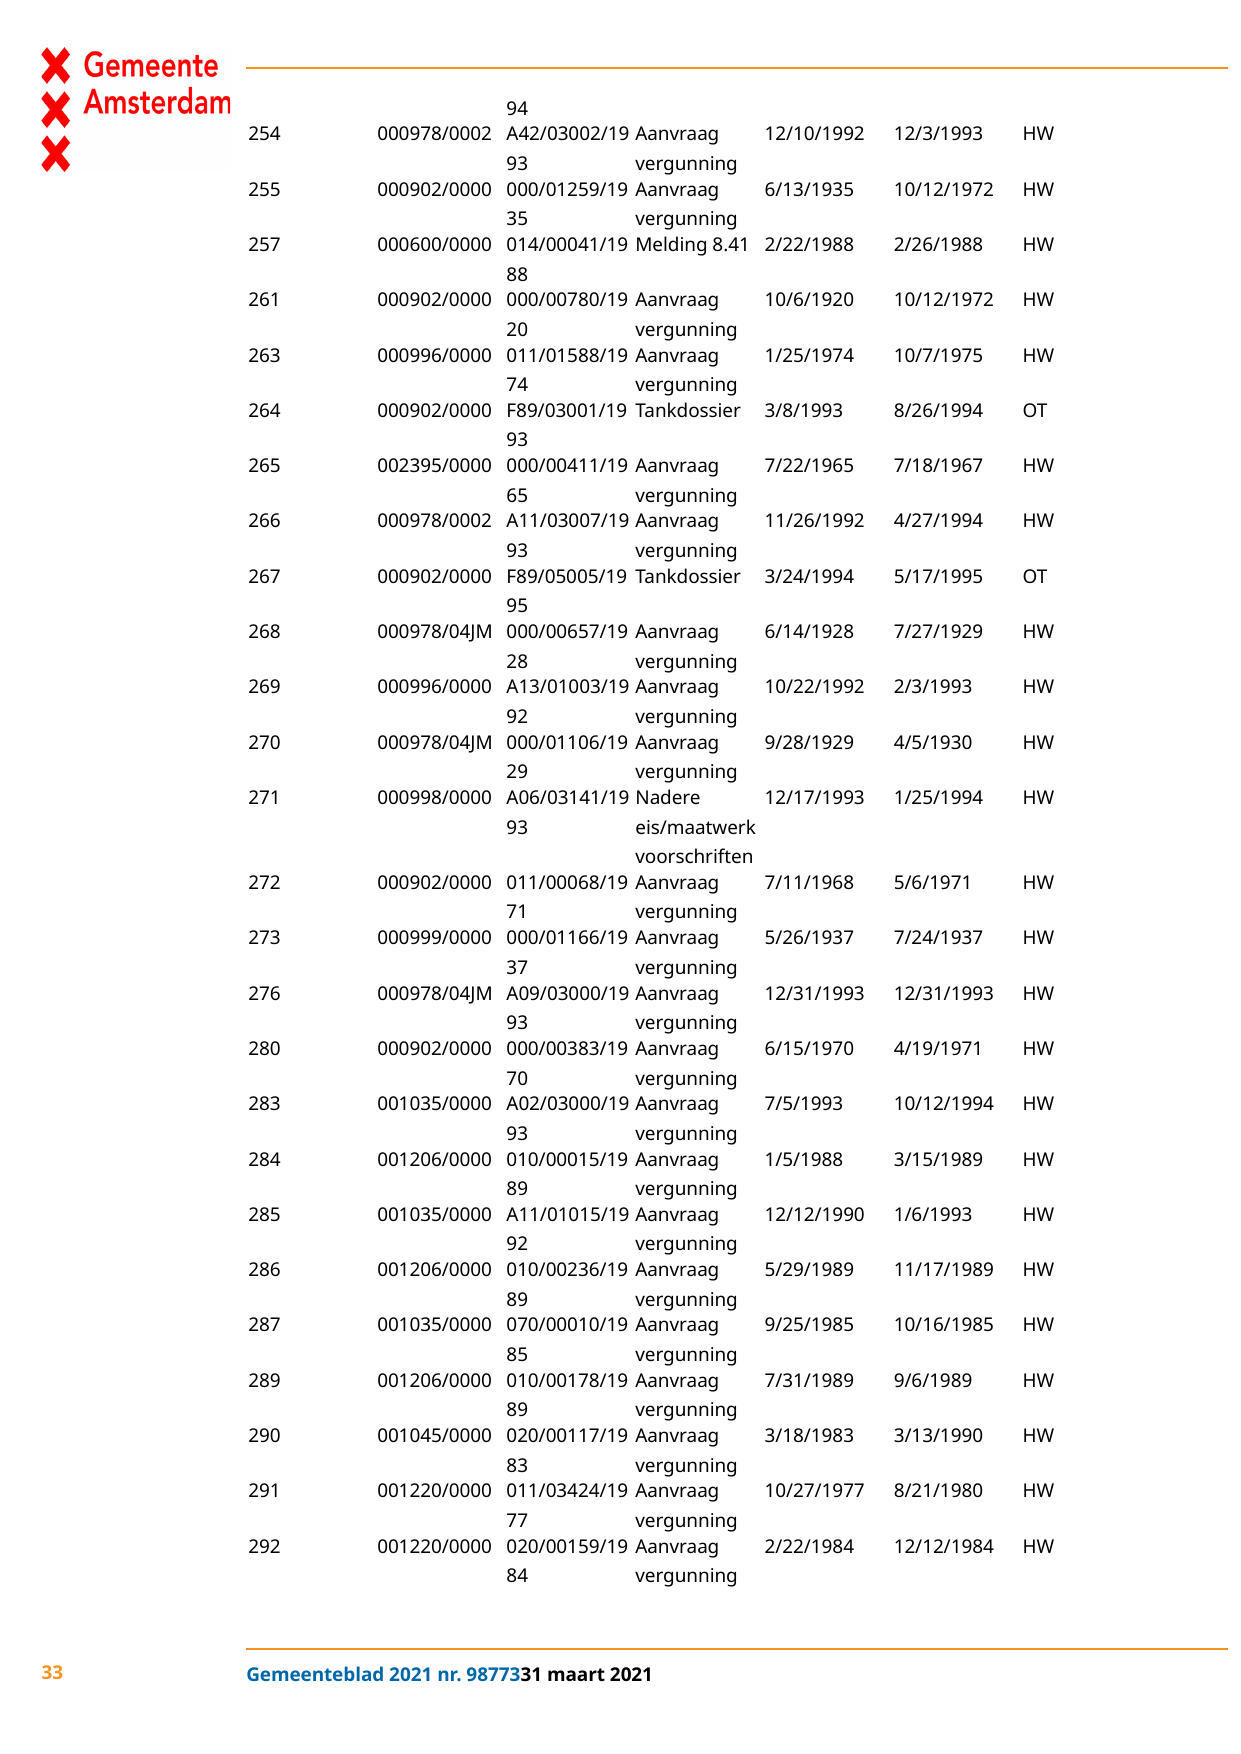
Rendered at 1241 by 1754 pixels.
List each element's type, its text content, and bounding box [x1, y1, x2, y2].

table_cell 12/12/1990 [764, 1201, 893, 1256]
table_cell 000998/0000 [377, 784, 506, 869]
table_cell 6/15/1970 [764, 1035, 893, 1090]
table_cell HW [1023, 342, 1152, 397]
table_cell 254 [248, 121, 377, 176]
table_cell 070/00010/1985 [506, 1312, 635, 1367]
table_cell Aanvraag vergunning [635, 869, 764, 924]
table_cell 270 [248, 729, 377, 784]
table_cell 8/21/1980 [894, 1478, 1022, 1533]
table_cell 10/27/1977 [764, 1478, 893, 1533]
table_cell 12/31/1993 [764, 980, 893, 1035]
table_cell 276 [248, 980, 377, 1035]
table_cell Aanvraag vergunning [635, 1533, 764, 1588]
table_cell Aanvraag vergunning [635, 342, 764, 397]
table_cell 010/00015/1989 [506, 1146, 635, 1201]
table_cell 10/12/1994 [894, 1090, 1022, 1146]
table_cell 8/26/1994 [894, 397, 1022, 452]
table_cell 10/22/1992 [764, 674, 893, 729]
table_cell 1/6/1993 [894, 1201, 1022, 1256]
table_cell HW [1023, 1201, 1152, 1256]
table_cell 002395/0000 [377, 453, 506, 508]
table_cell F89/05005/1995 [506, 563, 635, 618]
table_cell 020/00159/1984 [506, 1533, 635, 1588]
table_cell A13/01003/1992 [506, 674, 635, 729]
table_cell [377, 95, 506, 121]
table_cell Aanvraag vergunning [635, 453, 764, 508]
table_cell HW [1023, 176, 1152, 231]
table_cell 000978/04JM [377, 618, 506, 674]
table_cell HW [1023, 508, 1152, 563]
table_cell HW [1023, 1035, 1152, 1090]
picture [41, 47, 231, 172]
table_cell 000902/0000 [377, 397, 506, 452]
table_cell 9/28/1929 [764, 729, 893, 784]
table_cell HW [1023, 121, 1152, 176]
table_cell HW [1023, 980, 1152, 1035]
table_cell 266 [248, 508, 377, 563]
table_cell Aanvraag vergunning [635, 674, 764, 729]
table_cell 7/27/1929 [894, 618, 1022, 674]
table_cell 283 [248, 1090, 377, 1146]
table_cell 10/16/1985 [894, 1312, 1022, 1367]
table_cell 014/00041/1988 [506, 231, 635, 286]
table_cell 000996/0000 [377, 674, 506, 729]
table_cell 3/13/1990 [894, 1422, 1022, 1478]
table_cell 3/18/1983 [764, 1422, 893, 1478]
table_cell 000/01106/1929 [506, 729, 635, 784]
table_cell 1/25/1994 [894, 784, 1022, 869]
table_cell 9/25/1985 [764, 1312, 893, 1367]
table_cell Aanvraag vergunning [635, 176, 764, 231]
table_cell 000978/0002 [377, 121, 506, 176]
table_cell A06/03141/1993 [506, 784, 635, 869]
table_cell 280 [248, 1035, 377, 1090]
table_cell HW [1023, 1478, 1152, 1533]
table_cell 7/31/1989 [764, 1367, 893, 1422]
table_cell Aanvraag vergunning [635, 1256, 764, 1312]
table_cell [635, 95, 764, 121]
table_cell 001206/0000 [377, 1367, 506, 1422]
table_cell 10/7/1975 [894, 342, 1022, 397]
table_cell [248, 95, 377, 121]
table_cell 7/22/1965 [764, 453, 893, 508]
table_cell 285 [248, 1201, 377, 1256]
table_cell 000978/0002 [377, 508, 506, 563]
table_cell F89/03001/1993 [506, 397, 635, 452]
table_cell HW [1023, 231, 1152, 286]
table_cell Aanvraag vergunning [635, 925, 764, 980]
table_cell 290 [248, 1422, 377, 1478]
table_cell 001206/0000 [377, 1146, 506, 1201]
table_cell HW [1023, 618, 1152, 674]
table_cell A11/03007/1993 [506, 508, 635, 563]
table_cell A09/03000/1993 [506, 980, 635, 1035]
table_cell 9/6/1989 [894, 1367, 1022, 1422]
table_cell 3/15/1989 [894, 1146, 1022, 1201]
table_cell 000902/0000 [377, 869, 506, 924]
table_cell Melding 8.41 [635, 231, 764, 286]
table_cell 2/3/1993 [894, 674, 1022, 729]
table_cell A11/01015/1992 [506, 1201, 635, 1256]
table_cell 263 [248, 342, 377, 397]
table_cell 1/5/1988 [764, 1146, 893, 1201]
table_cell 001220/0000 [377, 1533, 506, 1588]
table_cell [1023, 95, 1152, 121]
table_cell 292 [248, 1533, 377, 1588]
table_cell 4/5/1930 [894, 729, 1022, 784]
table_cell 286 [248, 1256, 377, 1312]
table_cell 000999/0000 [377, 925, 506, 980]
table_cell 000600/0000 [377, 231, 506, 286]
table_cell Aanvraag vergunning [635, 729, 764, 784]
table_cell HW [1023, 869, 1152, 924]
table_cell 020/00117/1983 [506, 1422, 635, 1478]
table_cell Tankdossier [635, 397, 764, 452]
table_cell 000902/0000 [377, 286, 506, 342]
table_cell Aanvraag vergunning [635, 286, 764, 342]
table_cell 001220/0000 [377, 1478, 506, 1533]
table_cell 6/13/1935 [764, 176, 893, 231]
table_cell 001206/0000 [377, 1256, 506, 1312]
table_cell 94 [506, 95, 635, 121]
table_cell OT [1023, 397, 1152, 452]
table_cell 4/27/1994 [894, 508, 1022, 563]
table_cell HW [1023, 286, 1152, 342]
table_cell 010/00178/1989 [506, 1367, 635, 1422]
table_cell 12/17/1993 [764, 784, 893, 869]
table_cell 000902/0000 [377, 563, 506, 618]
table_cell 7/24/1937 [894, 925, 1022, 980]
table_cell Aanvraag vergunning [635, 1090, 764, 1146]
table_cell HW [1023, 1422, 1152, 1478]
table_cell 000/00411/1965 [506, 453, 635, 508]
table_cell 011/00068/1971 [506, 869, 635, 924]
table_cell OT [1023, 563, 1152, 618]
table_cell Aanvraag vergunning [635, 1312, 764, 1367]
table_cell Aanvraag vergunning [635, 1367, 764, 1422]
table_cell 268 [248, 618, 377, 674]
table_cell 011/03424/1977 [506, 1478, 635, 1533]
table_cell 7/5/1993 [764, 1090, 893, 1146]
table_cell 3/8/1993 [764, 397, 893, 452]
table_cell [764, 95, 893, 121]
table_cell Tankdossier [635, 563, 764, 618]
table_cell HW [1023, 1367, 1152, 1422]
table_cell Nadere eis/maatwerkvoorschriften [635, 784, 764, 869]
table_cell HW [1023, 1533, 1152, 1588]
table_cell 264 [248, 397, 377, 452]
table_cell 001045/0000 [377, 1422, 506, 1478]
table_cell 265 [248, 453, 377, 508]
table_cell 5/6/1971 [894, 869, 1022, 924]
table_cell Aanvraag vergunning [635, 1035, 764, 1090]
table_cell [894, 95, 1022, 121]
table_cell HW [1023, 1256, 1152, 1312]
table_cell 000996/0000 [377, 342, 506, 397]
table_cell Aanvraag vergunning [635, 618, 764, 674]
table_cell HW [1023, 674, 1152, 729]
table_cell HW [1023, 453, 1152, 508]
table_cell 272 [248, 869, 377, 924]
table_cell 267 [248, 563, 377, 618]
table_cell 284 [248, 1146, 377, 1201]
table_cell Aanvraag vergunning [635, 1201, 764, 1256]
table_cell HW [1023, 925, 1152, 980]
table_cell 010/00236/1989 [506, 1256, 635, 1312]
table_cell Aanvraag vergunning [635, 1478, 764, 1533]
table_cell 000/01166/1937 [506, 925, 635, 980]
table_cell 5/26/1937 [764, 925, 893, 980]
table_cell HW [1023, 729, 1152, 784]
table_cell 3/24/1994 [764, 563, 893, 618]
table_cell 000902/0000 [377, 1035, 506, 1090]
table_cell HW [1023, 1146, 1152, 1201]
table_cell 000/00780/1920 [506, 286, 635, 342]
table_cell Aanvraag vergunning [635, 121, 764, 176]
table_cell 289 [248, 1367, 377, 1422]
table_cell 000/00657/1928 [506, 618, 635, 674]
table_cell 5/29/1989 [764, 1256, 893, 1312]
table_cell 273 [248, 925, 377, 980]
table_cell Aanvraag vergunning [635, 508, 764, 563]
table_cell 10/12/1972 [894, 176, 1022, 231]
table_cell 2/22/1984 [764, 1533, 893, 1588]
table_cell 000978/04JM [377, 980, 506, 1035]
table_cell 2/26/1988 [894, 231, 1022, 286]
table_cell 12/10/1992 [764, 121, 893, 176]
table_cell 001035/0000 [377, 1312, 506, 1367]
table_cell 000902/0000 [377, 176, 506, 231]
table_cell 12/31/1993 [894, 980, 1022, 1035]
table_cell 2/22/1988 [764, 231, 893, 286]
table_cell 255 [248, 176, 377, 231]
table_cell 261 [248, 286, 377, 342]
table_cell 11/26/1992 [764, 508, 893, 563]
table_cell 000978/04JM [377, 729, 506, 784]
table_cell 5/17/1995 [894, 563, 1022, 618]
table_cell HW [1023, 1090, 1152, 1146]
table_cell 001035/0000 [377, 1090, 506, 1146]
table_cell 000/00383/1970 [506, 1035, 635, 1090]
table_cell 287 [248, 1312, 377, 1367]
table_cell Aanvraag vergunning [635, 1146, 764, 1201]
table_cell 000/01259/1935 [506, 176, 635, 231]
table_cell 4/19/1971 [894, 1035, 1022, 1090]
table_cell 291 [248, 1478, 377, 1533]
table_cell 001035/0000 [377, 1201, 506, 1256]
table_cell HW [1023, 1312, 1152, 1367]
table_cell 12/3/1993 [894, 121, 1022, 176]
table_cell 7/11/1968 [764, 869, 893, 924]
table_cell 011/01588/1974 [506, 342, 635, 397]
table_cell 10/6/1920 [764, 286, 893, 342]
table_cell 10/12/1972 [894, 286, 1022, 342]
table_cell 7/18/1967 [894, 453, 1022, 508]
table_cell 1/25/1974 [764, 342, 893, 397]
table_cell A02/03000/1993 [506, 1090, 635, 1146]
table_cell 6/14/1928 [764, 618, 893, 674]
table_cell 269 [248, 674, 377, 729]
table_cell Aanvraag vergunning [635, 980, 764, 1035]
table_cell 11/17/1989 [894, 1256, 1022, 1312]
table_cell 257 [248, 231, 377, 286]
table_cell 12/12/1984 [894, 1533, 1022, 1588]
table_cell A42/03002/1993 [506, 121, 635, 176]
table_cell 271 [248, 784, 377, 869]
table_cell Aanvraag vergunning [635, 1422, 764, 1478]
table_cell HW [1023, 784, 1152, 869]
